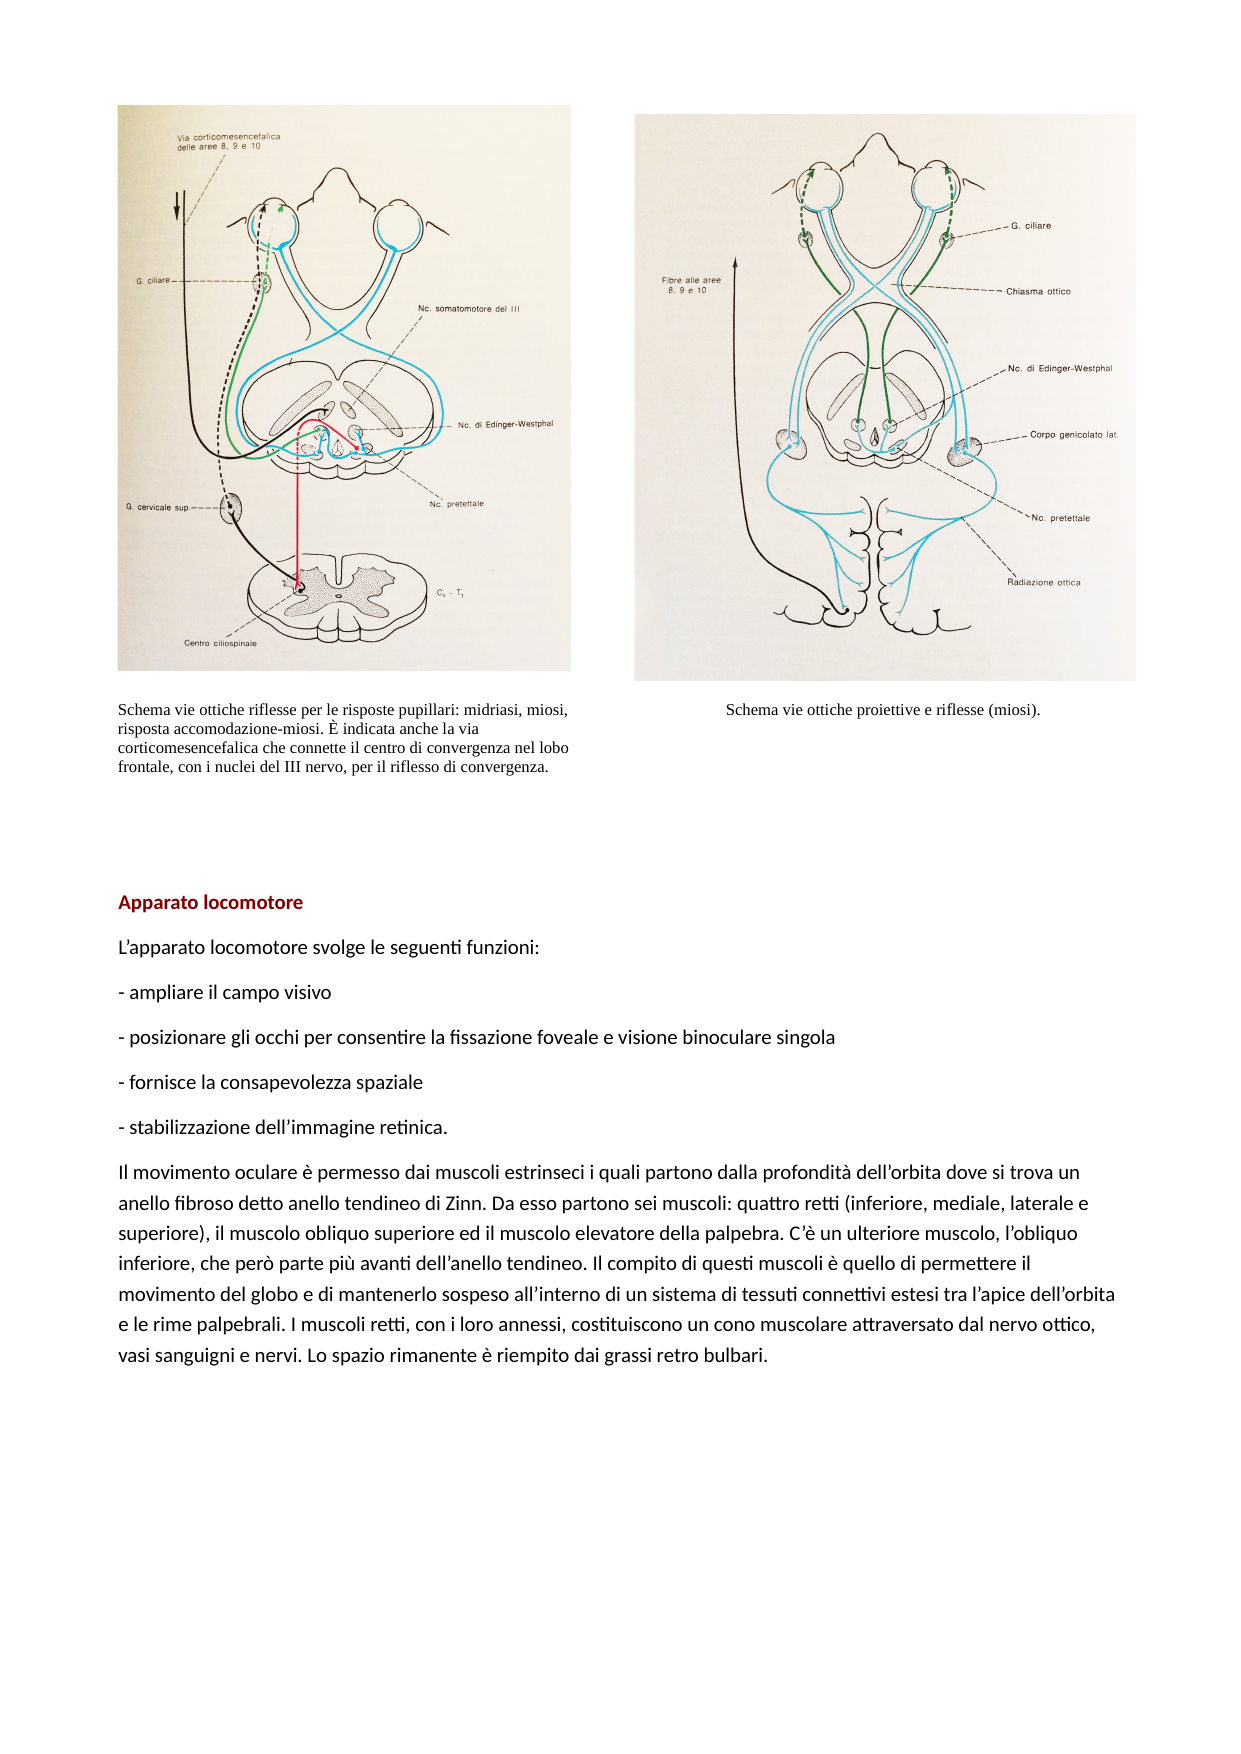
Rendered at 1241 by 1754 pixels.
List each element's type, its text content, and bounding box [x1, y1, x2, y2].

text Il movimento oculare è permesso dai muscoli estrinseci i quali partono dalla profondità dell’orbita dove si trova un anello fibroso detto anello tendineo di Zinn. Da esso partono sei muscoli: quattro retti (inferiore, mediale, laterale e superiore), il muscolo obliquo superiore ed il muscolo elevatore della palpebra. C’è un ulteriore muscolo, l’obliquo inferiore, che però parte più avanti dell’anello tendineo. Il compito di questi muscoli è quello di permettere il movimento del globo e di mantenerlo sospeso all’interno di un sistema di tessuti connettivi estesi tra l’apice dell’orbita e le rime palpebrali. I muscoli retti, con i loro annessi, costituiscono un cono muscolare attraversato dal nervo ottico, vasi sanguigni e nervi. Lo spazio rimanente è riempito dai grassi retro bulbari. [118, 1159, 1122, 1367]
text Schema vie ottiche riflesse per le risposte pupillari: midriasi, miosi, risposta accomodazione-miosi. È indicata anche la via corticomesencefalica che connette il centro di convergenza nel lobo frontale, con i nuclei del III nervo, per il riflesso di convergenza. [118, 671, 571, 776]
picture [117, 105, 571, 671]
text L’apparato locomotore svolge le seguenti funzioni: [118, 934, 1122, 960]
text - stabilizzazione dell’immagine retinica. [118, 1114, 1122, 1140]
picture [634, 114, 1137, 681]
text - fornisce la consapevolezza spaziale [118, 1069, 1122, 1095]
text - ampliare il campo visivo [118, 979, 1122, 1005]
text - posizionare gli occhi per consentire la fissazione foveale e visione binoculare singola [118, 1024, 1122, 1050]
text Apparato locomotore [118, 889, 1122, 915]
text Schema vie ottiche proiettive e riflesse (miosi). [634, 681, 1136, 719]
